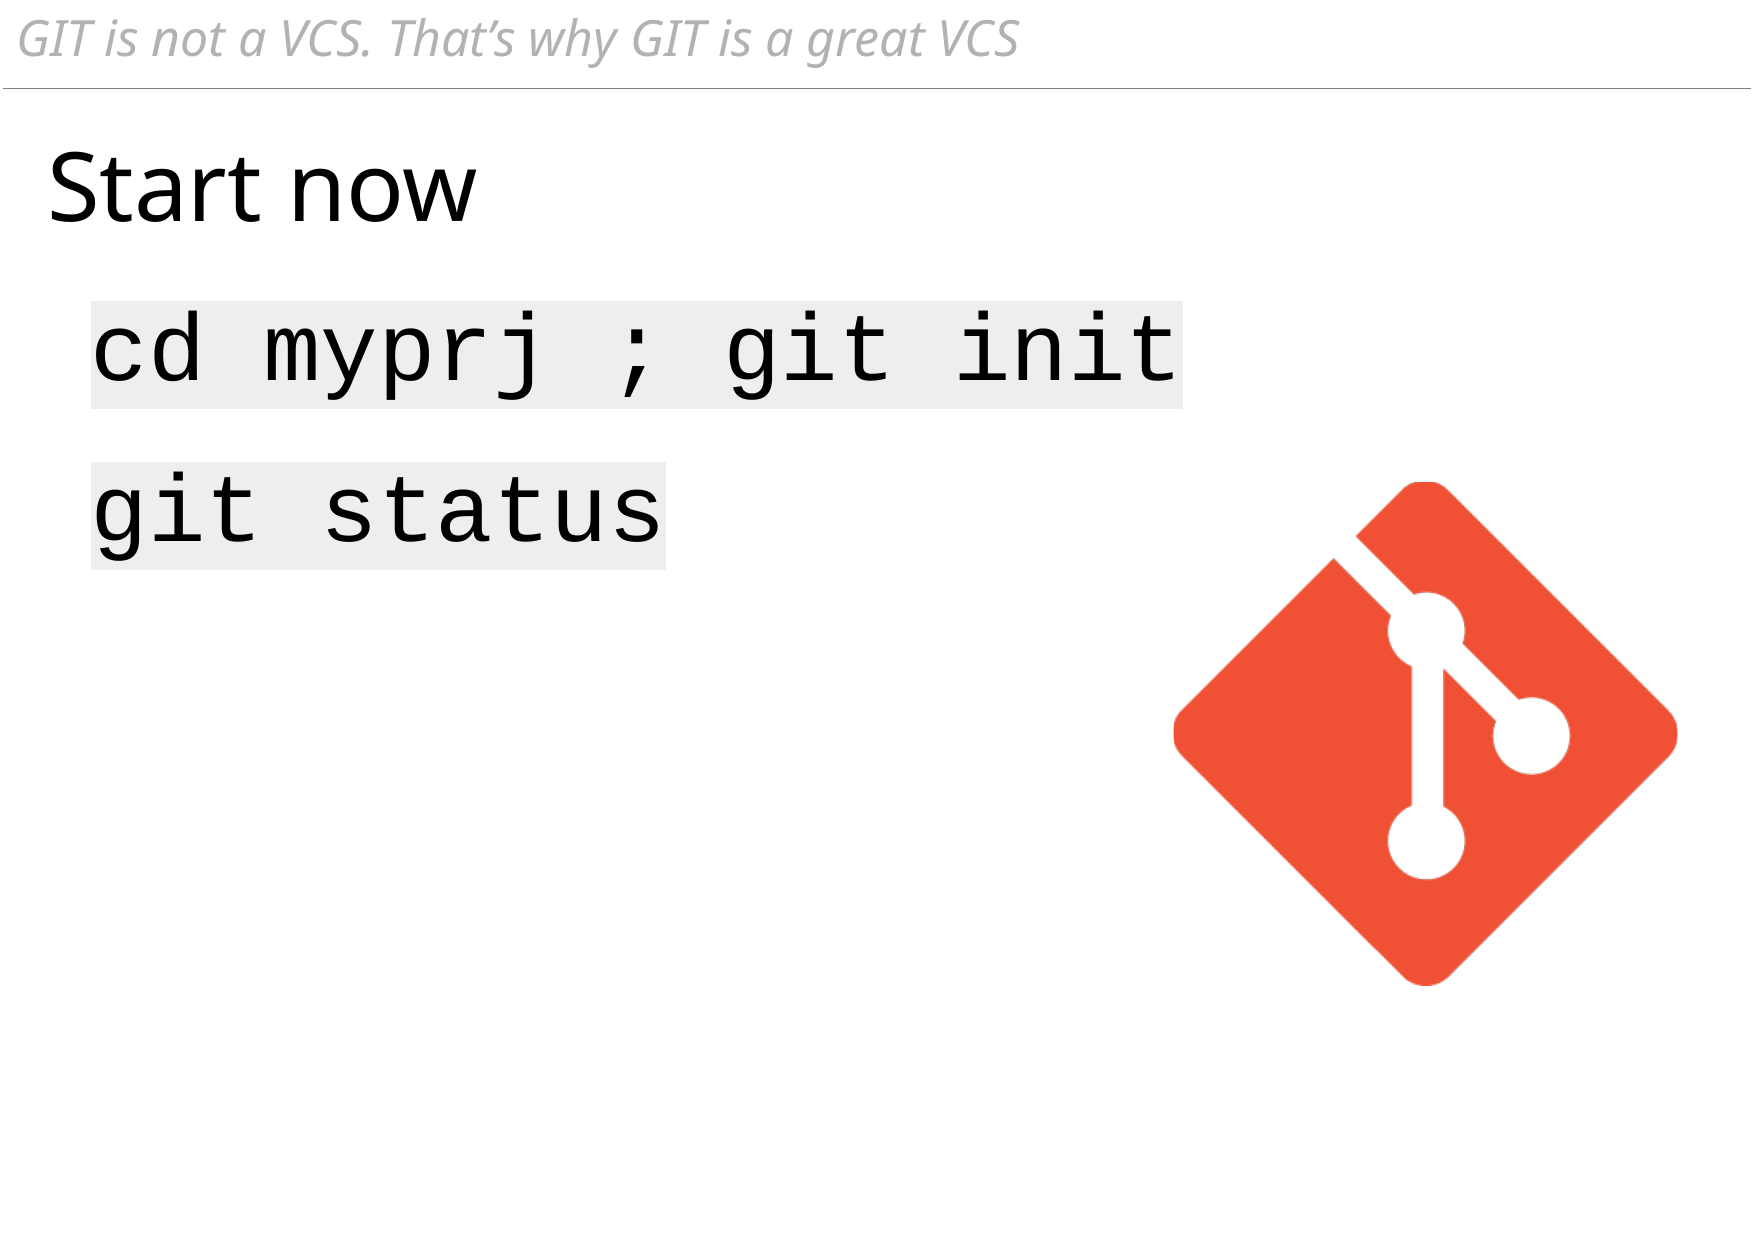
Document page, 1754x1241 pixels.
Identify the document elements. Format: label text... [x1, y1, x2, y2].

text git status [3, 462, 1751, 570]
text cd myprj ; git init [3, 301, 1751, 409]
text Start now [3, 118, 1751, 249]
picture [1173, 482, 1678, 986]
